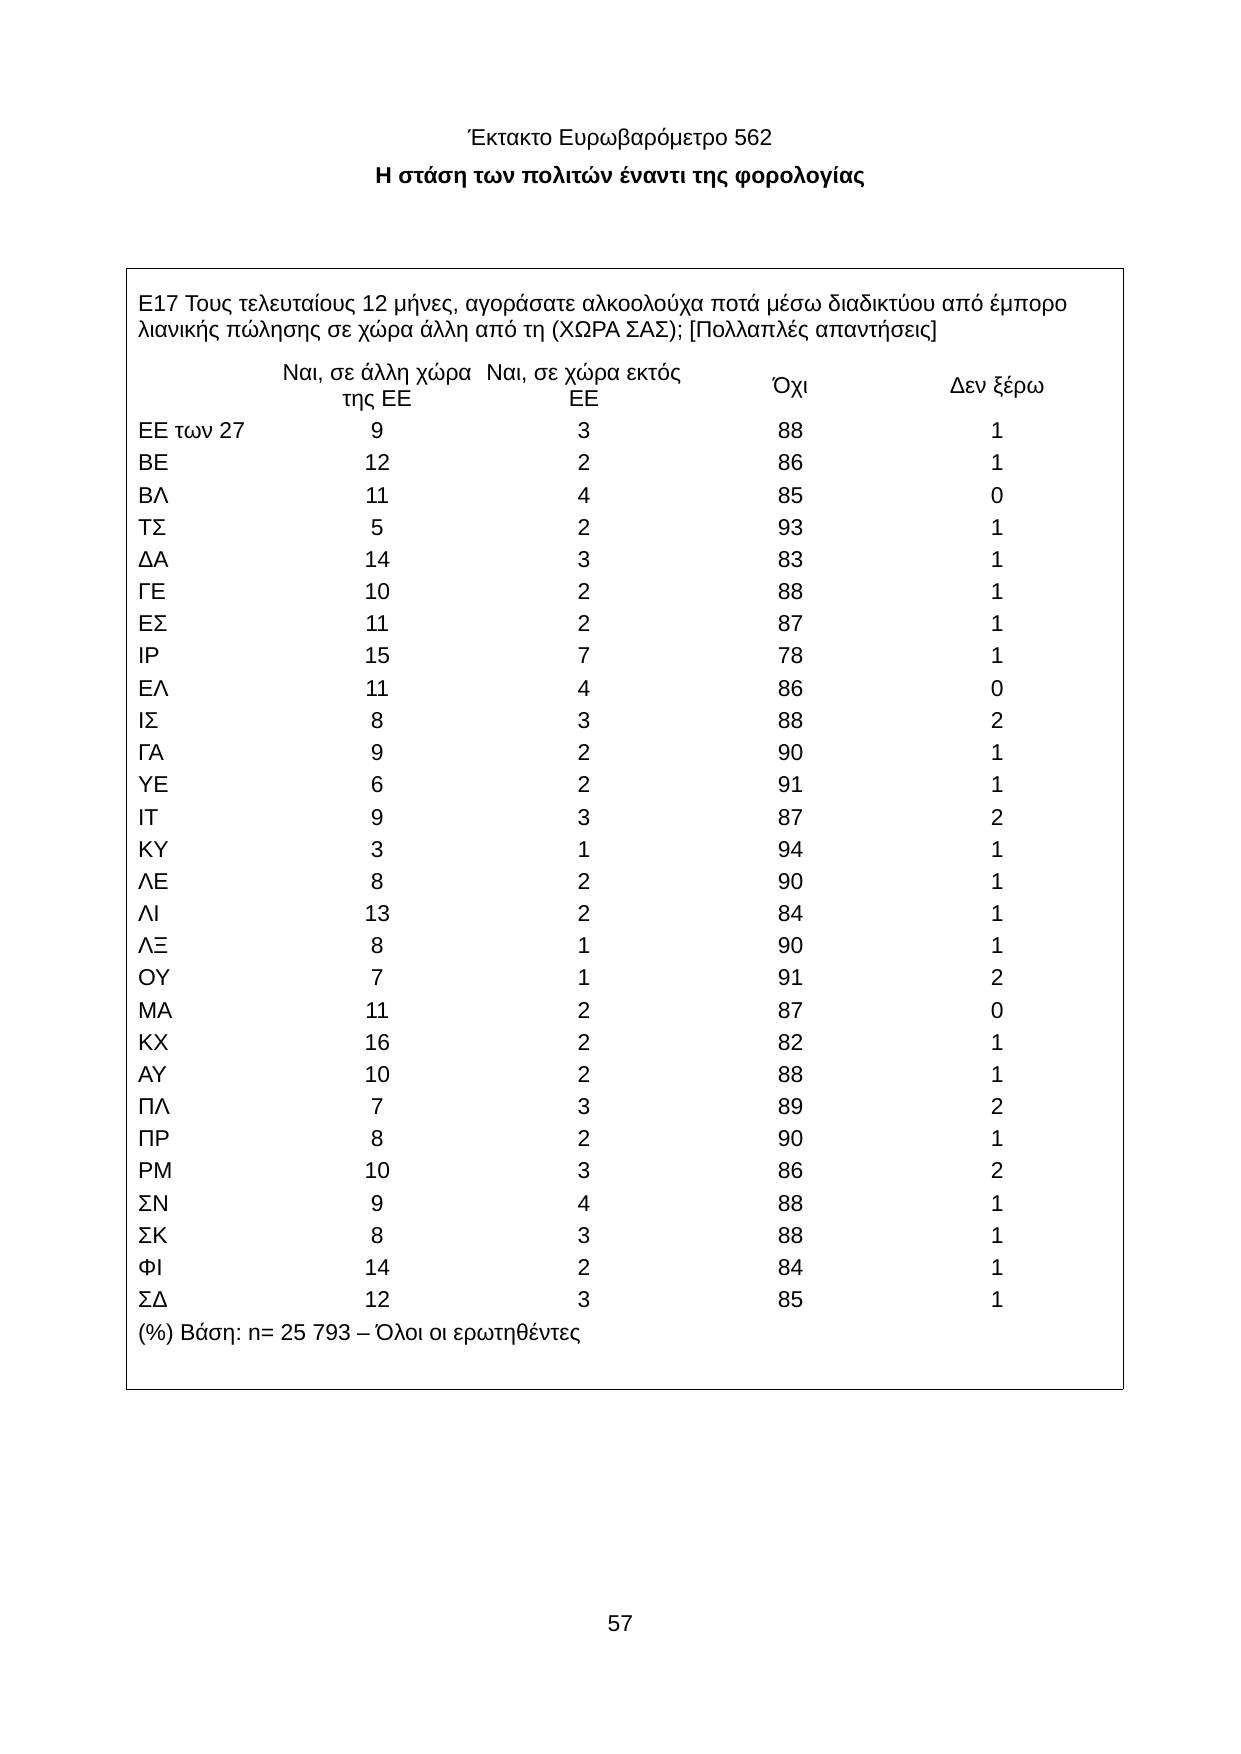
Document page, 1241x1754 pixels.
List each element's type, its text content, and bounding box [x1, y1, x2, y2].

table_cell 10 [274, 575, 480, 607]
table_cell 1 [894, 1251, 1100, 1283]
table_cell Όχι [687, 356, 894, 414]
table_cell 2 [480, 1123, 687, 1154]
table_cell 86 [687, 672, 894, 704]
table_cell 1 [894, 865, 1100, 897]
table_cell 11 [274, 672, 480, 704]
table_cell 88 [687, 1219, 894, 1251]
table_cell 8 [274, 1123, 480, 1154]
table_cell 1 [894, 1123, 1100, 1154]
table_cell 1 [894, 1026, 1100, 1058]
table_cell 84 [687, 897, 894, 929]
table_cell 1 [480, 961, 687, 994]
table_cell ΣΚ [135, 1219, 274, 1251]
table_cell 90 [687, 736, 894, 768]
table_cell ΠΡ [135, 1123, 274, 1154]
table_cell 9 [274, 414, 480, 446]
table_cell 86 [687, 446, 894, 479]
table_cell ΙΤ [135, 801, 274, 833]
table_cell ΤΣ [135, 511, 274, 543]
table_cell 2 [894, 1155, 1100, 1187]
table_cell ΟΥ [135, 961, 274, 994]
table_cell 85 [687, 479, 894, 511]
table_cell 3 [480, 1283, 687, 1316]
table_cell 1 [894, 608, 1100, 639]
table_cell 12 [274, 446, 480, 479]
table_cell 1 [894, 446, 1100, 479]
table_cell 9 [274, 736, 480, 768]
table_cell 1 [894, 575, 1100, 607]
table_cell 84 [687, 1251, 894, 1283]
table_cell 78 [687, 640, 894, 672]
table_cell ΣΔ [135, 1283, 274, 1316]
table_cell 93 [687, 511, 894, 543]
table_cell 8 [274, 1219, 480, 1251]
table_cell Ναι, σε άλλη χώρα της ΕΕ [274, 356, 480, 414]
table_cell ΕΕ των 27 [135, 414, 274, 446]
table_cell 1 [894, 1058, 1100, 1090]
table_cell 1 [894, 511, 1100, 543]
table_cell 9 [274, 1187, 480, 1219]
table_cell ΚΧ [135, 1026, 274, 1058]
table_cell 10 [274, 1058, 480, 1090]
table_cell 91 [687, 768, 894, 801]
table_cell 90 [687, 1123, 894, 1154]
table_cell 2 [894, 704, 1100, 736]
table_cell 1 [894, 897, 1100, 929]
table_cell ΛΕ [135, 865, 274, 897]
table_cell 2 [480, 736, 687, 768]
table_cell Δεν ξέρω [894, 356, 1100, 414]
table_cell 2 [480, 865, 687, 897]
table_cell 16 [274, 1026, 480, 1058]
table_cell ΦΙ [135, 1251, 274, 1283]
table_cell ΛΞ [135, 929, 274, 961]
table_cell 3 [480, 1155, 687, 1187]
table_cell ΕΣ [135, 608, 274, 639]
table_cell 13 [274, 897, 480, 929]
table_cell 11 [274, 479, 480, 511]
table_cell 7 [480, 640, 687, 672]
table_cell 8 [274, 704, 480, 736]
table_cell 6 [274, 768, 480, 801]
table_cell 1 [894, 833, 1100, 865]
table_cell 2 [480, 511, 687, 543]
table_cell 1 [894, 736, 1100, 768]
table_cell ΑΥ [135, 1058, 274, 1090]
table_cell ΛΙ [135, 897, 274, 929]
table_cell 8 [274, 865, 480, 897]
table_cell 2 [480, 575, 687, 607]
table_cell ΠΛ [135, 1090, 274, 1122]
table_cell 5 [274, 511, 480, 543]
table_cell 8 [274, 929, 480, 961]
table_cell 3 [480, 1090, 687, 1122]
table_cell 91 [687, 961, 894, 994]
table_cell 2 [480, 897, 687, 929]
table_cell 11 [274, 608, 480, 639]
table_cell 1 [480, 929, 687, 961]
table_cell 1 [894, 1187, 1100, 1219]
table_cell 1 [480, 833, 687, 865]
table_cell ΕΛ [135, 672, 274, 704]
table_cell 88 [687, 1187, 894, 1219]
table_cell 90 [687, 929, 894, 961]
table_cell 87 [687, 608, 894, 639]
table_cell 89 [687, 1090, 894, 1122]
table_cell 2 [480, 1058, 687, 1090]
table_cell 3 [480, 414, 687, 446]
table_cell 82 [687, 1026, 894, 1058]
table_cell 2 [480, 446, 687, 479]
table_cell ΔΑ [135, 543, 274, 575]
table_cell 1 [894, 1219, 1100, 1251]
table_cell 3 [480, 543, 687, 575]
table_cell 11 [274, 994, 480, 1026]
table_cell ΥΕ [135, 768, 274, 801]
table_cell 85 [687, 1283, 894, 1316]
table_cell 1 [894, 1283, 1100, 1316]
table_cell 88 [687, 575, 894, 607]
table_cell 1 [894, 414, 1100, 446]
table_cell 2 [894, 801, 1100, 833]
table_cell 86 [687, 1155, 894, 1187]
table_cell 2 [894, 1090, 1100, 1122]
table_cell ΒΕ [135, 446, 274, 479]
table_cell 1 [894, 543, 1100, 575]
table_cell 87 [687, 801, 894, 833]
table_cell 9 [274, 801, 480, 833]
table_cell 90 [687, 865, 894, 897]
table_cell 3 [274, 833, 480, 865]
table_cell 88 [687, 414, 894, 446]
table_cell (%) Βάση: n= 25 793 – Όλοι οι ερωτηθέντες [135, 1316, 1100, 1348]
table_cell [135, 356, 274, 414]
table_cell ΒΛ [135, 479, 274, 511]
table_cell 94 [687, 833, 894, 865]
table_cell ΓΕ [135, 575, 274, 607]
table_cell ΙΣ [135, 704, 274, 736]
table_cell ΣΝ [135, 1187, 274, 1219]
table_cell 3 [480, 704, 687, 736]
table_cell ΚΥ [135, 833, 274, 865]
table_cell 88 [687, 704, 894, 736]
table_cell 15 [274, 640, 480, 672]
table_cell 2 [480, 768, 687, 801]
table_cell 2 [480, 608, 687, 639]
table_cell 0 [894, 994, 1100, 1026]
table_cell 88 [687, 1058, 894, 1090]
table_cell 87 [687, 994, 894, 1026]
table_cell 4 [480, 479, 687, 511]
table_cell 14 [274, 1251, 480, 1283]
table_cell ΡΜ [135, 1155, 274, 1187]
table_cell 0 [894, 672, 1100, 704]
table_cell 2 [480, 994, 687, 1026]
table_cell 7 [274, 961, 480, 994]
table_cell 0 [894, 479, 1100, 511]
table_cell 1 [894, 929, 1100, 961]
table_cell ΓΑ [135, 736, 274, 768]
table_cell ΜΑ [135, 994, 274, 1026]
table_cell 7 [274, 1090, 480, 1122]
table_cell 1 [894, 768, 1100, 801]
table_cell ΙΡ [135, 640, 274, 672]
table_cell 4 [480, 672, 687, 704]
table_header Ε17 Τους τελευταίους 12 μήνες, αγοράσατε αλκοολούχα ποτά μέσω διαδικτύου από έμπορο λιανικής πώλησης σε χώρα άλλη από τη (ΧΩΡΑ ΣΑΣ); [Πολλαπλές απαντήσεις] [135, 276, 1100, 356]
table_cell 1 [894, 640, 1100, 672]
table_cell 2 [480, 1251, 687, 1283]
table_cell 14 [274, 543, 480, 575]
table_cell 2 [894, 961, 1100, 994]
table_cell 3 [480, 801, 687, 833]
table_cell 4 [480, 1187, 687, 1219]
table_cell 2 [480, 1026, 687, 1058]
table_cell Ναι, σε χώρα εκτός ΕΕ [480, 356, 687, 414]
table_cell 83 [687, 543, 894, 575]
table_cell 12 [274, 1283, 480, 1316]
table_cell 10 [274, 1155, 480, 1187]
table_cell 3 [480, 1219, 687, 1251]
